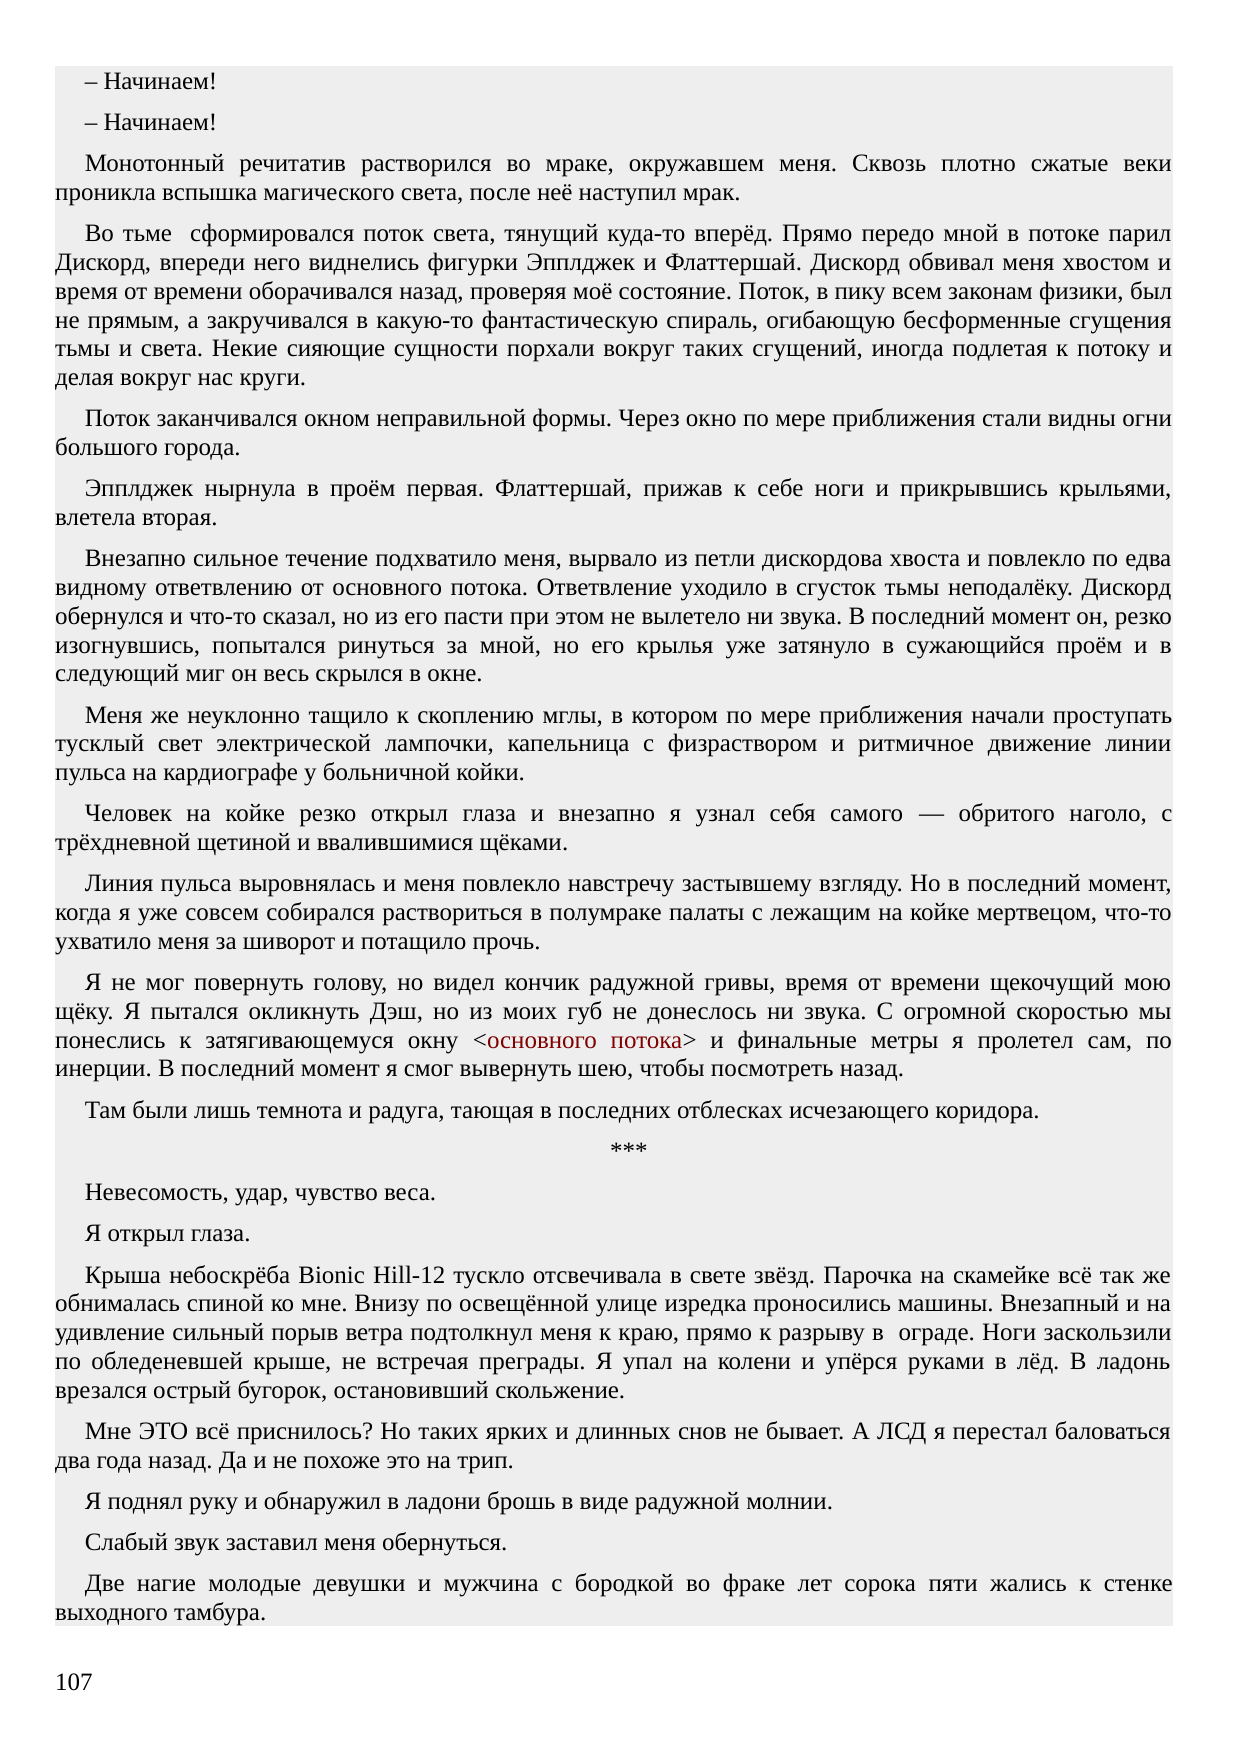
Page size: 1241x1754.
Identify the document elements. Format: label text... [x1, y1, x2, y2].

text Меня же неуклонно тащило к скоплению мглы, в котором по мере приближения начали проступать тусклый свет электрической лампочки, капельница с физраствором и ритмичное движение линии пульса на кардиографе у больничной койки. [55, 700, 1173, 786]
text Эпплджек нырнула в проём первая. Флаттершай, прижав к себе ноги и прикрывшись крыльями, влетела вторая. [55, 473, 1173, 531]
text *** [55, 1136, 1173, 1165]
text Невесомость, удар, чувство веса. [55, 1177, 1173, 1206]
text Там были лишь темнота и радуга, тающая в последних отблесках исчезающего коридора. [55, 1095, 1173, 1123]
text Крыша небоскрёба Bionic Hill-12 тускло отсвечивала в свете звёзд. Парочка на скамейке всё так же обнималась спиной ко мне. Внизу по освещённой улице изредка проносились машины. Внезапный и на удивление сильный порыв ветра подтолкнул меня к краю, прямо к разрыву в ограде. Ноги заскользили по обледеневшей крыше, не встречая преграды. Я упал на колени и упёрся руками в лёд. В ладонь врезался острый бугорок, остановивший скольжение. [55, 1260, 1173, 1403]
text Я открыл глаза. [55, 1218, 1173, 1247]
text Я не мог повернуть голову, но видел кончик радужной гривы, время от времени щекочущий мою щёку. Я пытался окликнуть Дэш, но из моих губ не донеслось ни звука. С огромной скоростью мы понеслись к затягивающемуся окну <основного потока> и финальные метры я пролетел сам, по инерции. В последний момент я смог вывернуть шею, чтобы посмотреть назад. [55, 967, 1173, 1082]
text Две нагие молодые девушки и мужчина с бородкой во фраке лет сорока пяти жались к стенке выходного тамбура. [55, 1568, 1173, 1626]
text Во тьме сформировался поток света, тянущий куда-то вперёд. Прямо передо мной в потоке парил Дискорд, впереди него виднелись фигурки Эпплджек и Флаттершай. Дискорд обвивал меня хвостом и время от времени оборачивался назад, проверяя моё состояние. Поток, в пику всем законам физики, был не прямым, а закручивался в какую-то фантастическую спираль, огибающую бесформенные сгущения тьмы и света. Некие сияющие сущности порхали вокруг таких сгущений, иногда подлетая к потоку и делая вокруг нас круги. [55, 218, 1173, 391]
text Линия пульса выровнялась и меня повлекло навстречу застывшему взгляду. Но в последний момент, когда я уже совсем собирался раствориться в полумраке палаты с лежащим на койке мертвецом, что-то ухватило меня за шиворот и потащило прочь. [55, 868, 1173, 955]
text Я поднял руку и обнаружил в ладони брошь в виде радужной молнии. [55, 1486, 1173, 1515]
text Слабый звук заставил меня обернуться. [55, 1527, 1173, 1556]
text – Начинаем! [55, 107, 1173, 136]
text Монотонный речитатив растворился во мраке, окружавшем меня. Сквозь плотно сжатые веки проникла вспышка магического света, после неё наступил мрак. [55, 148, 1173, 206]
text Поток заканчивался окном неправильной формы. Через окно по мере приближения стали видны огни большого города. [55, 403, 1173, 461]
text Внезапно сильное течение подхватило меня, вырвало из петли дискордова хвоста и повлекло по едва видному ответвлению от основного потока. Ответвление уходило в сгусток тьмы неподалёку. Дискорд обернулся и что-то сказал, но из его пасти при этом не вылетело ни звука. В последний момент он, резко изогнувшись, попытался ринуться за мной, но его крылья уже затянуло в сужающийся проём и в следующий миг он весь скрылся в окне. [55, 543, 1173, 687]
text – Начинаем! [55, 66, 1173, 95]
text Мне ЭТО всё приснилось? Но таких ярких и длинных снов не бывает. А ЛСД я перестал баловаться два года назад. Да и не похоже это на трип. [55, 1416, 1173, 1473]
text Человек на койке резко открыл глаза и внезапно я узнал себя самого — обритого наголо, с трёхдневной щетиной и ввалившимися щёками. [55, 798, 1173, 856]
